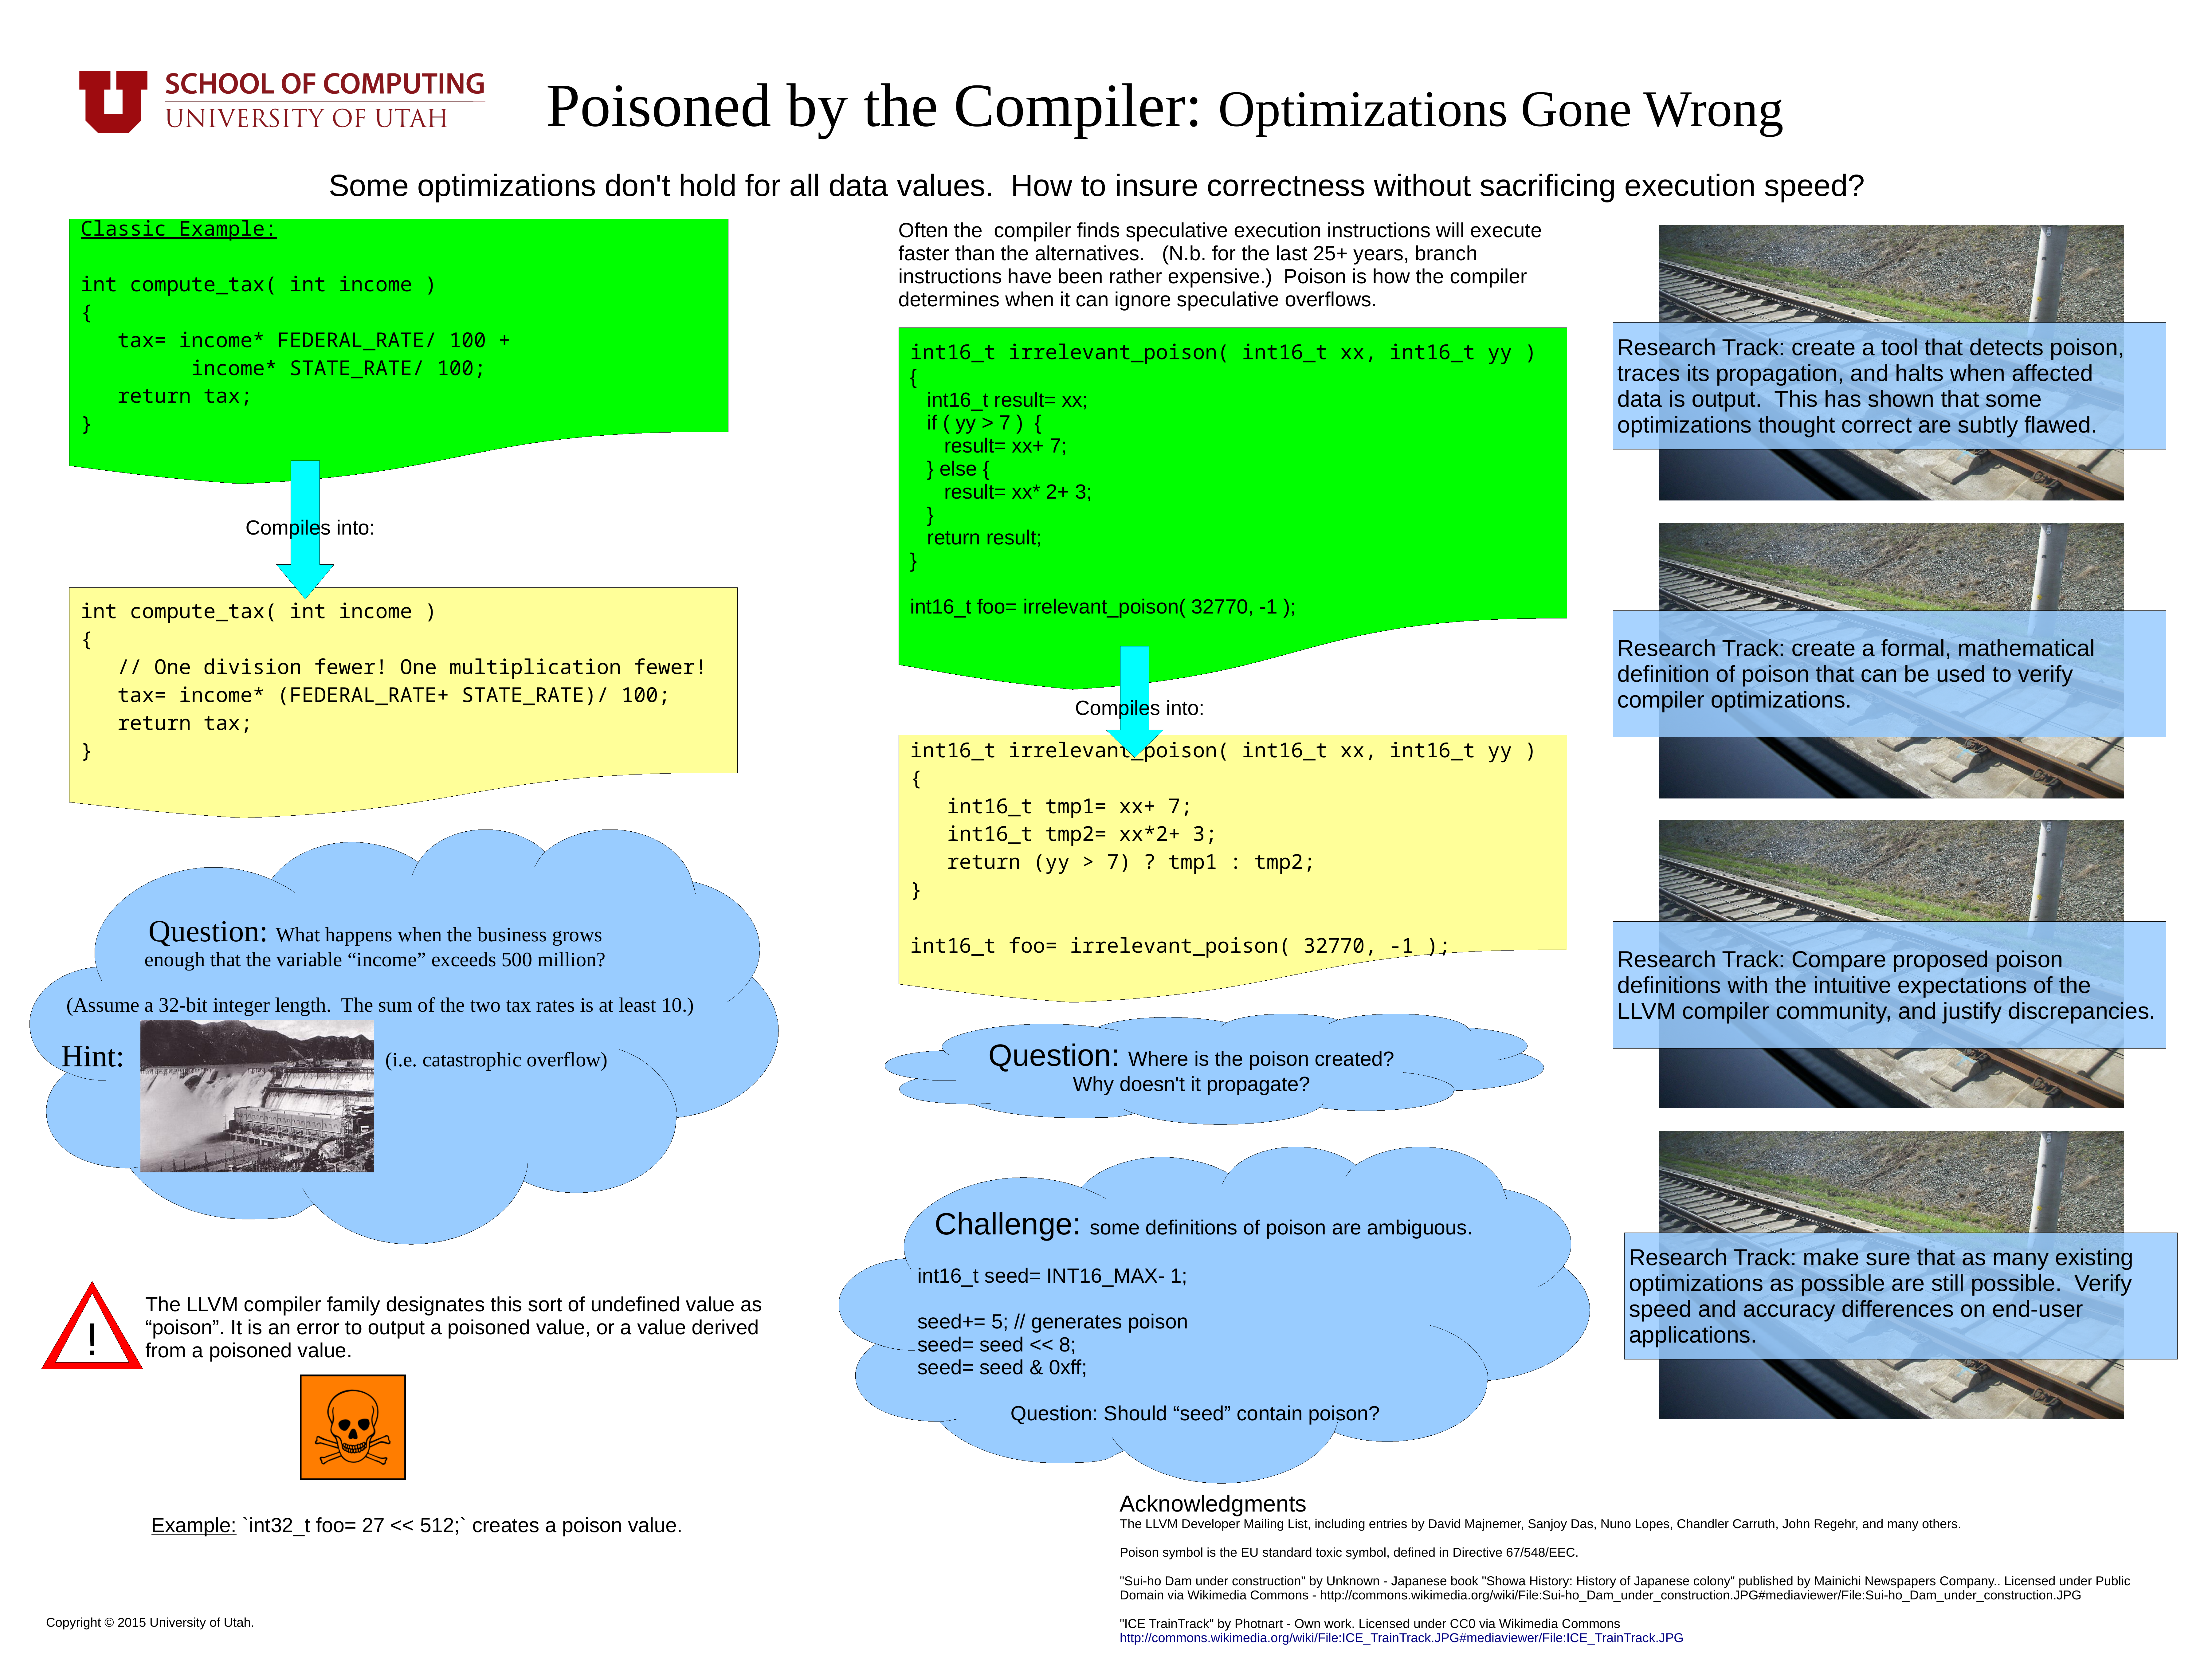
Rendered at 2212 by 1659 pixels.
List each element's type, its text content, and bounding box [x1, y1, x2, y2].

text_box The LLVM compiler family designates this sort of undefined value as “poison”. It is an error to output a poisoned value, or a value derived from a poisoned value. [141, 1290, 814, 1364]
picture [1659, 737, 2124, 798]
text_box ! [55, 1293, 129, 1363]
text_box Question: What happens when the business grows enough that the variable “income” exceeds 500 million? (Assume a 32-bit integer length. The sum of the two tax rates is at least 10.) Hint: (i.e. catastrophic overflow) [29, 829, 779, 1245]
text_box int16_t irrelevant_poison( int16_t xx, int16_t yy ) { int16_t tmp1= xx+ 7; int16_t tmp2= xx*2+ 3; return (yy > 7) ? tmp1 : tmp2; } int16_t foo= irrelevant_poison( 32770, -1 ); [899, 735, 1567, 1002]
text_box Copyright © 2015 University of Utah. [41, 1613, 1079, 1646]
text_box Research Track: Compare proposed poison definitions with the intuitive expectations of the LLVM compiler community, and justify discrepancies. [1613, 921, 2166, 1049]
picture [300, 1375, 406, 1480]
picture [1659, 820, 2124, 921]
text_box Compiles into: [1070, 694, 1210, 722]
text_box Compiles into: [241, 514, 380, 542]
text_box Challenge: some definitions of poison are ambiguous. int16_t seed= INT16_MAX- 1; seed+= 5; // generates poison seed= seed << 8; seed= seed & 0xff; Question: Should “seed” contain poison? [839, 1147, 1590, 1484]
picture [1659, 1049, 2124, 1108]
picture [1659, 1131, 2124, 1233]
text_box Some optimizations don't hold for all data values. How to insure correctness without sacrificing execution speed? [324, 166, 1890, 205]
text_box Research Track: create a tool that detects poison, traces its propagation, and halts when affected data is output. This has shown that some optimizations thought correct are subtly flawed. [1613, 322, 2166, 449]
picture [1659, 1359, 2124, 1419]
text_box Classic Example: int compute_tax( int income ) { tax= income* FEDERAL_RATE/ 100 + income* STATE_RATE/ 100; return tax; } [69, 219, 728, 484]
text_box Question: Where is the poison created? Why doesn't it propagate? [885, 1014, 1544, 1125]
text_box [291, 461, 320, 514]
text_box Often the compiler finds speculative execution instructions will execute faster than the alternatives. (N.b. for the last 25+ years, branch instructions have been rather expensive.) Poison is how the compiler determines when it can ignore speculative overflows. [894, 217, 1586, 313]
text_box [276, 542, 334, 599]
text_box Example: `int32_t foo= 27 << 512;` creates a poison value. [147, 1512, 688, 1544]
text_box [1120, 646, 1149, 694]
picture [140, 1020, 374, 1172]
text_box int compute_tax( int income ) { // One division fewer! One multiplication fewer! tax= income* (FEDERAL_RATE+ STATE_RATE)/ 100; return tax; } [69, 587, 738, 818]
text_box Acknowledgments The LLVM Developer Mailing List, including entries by David Majnemer, Sanjoy Das, Nuno Lopes, Chandler Carruth, John Regehr, and many others. Poison symbol is the EU standard toxic symbol, defined in Directive 67/548/EEC. "Sui-ho Dam under construction" by Unknown - Japanese book "Showa History: History of Japanese colony" published by Mainichi Newspapers Company.. Licensed under Public Domain via Wikimedia Commons - http://commons.wikimedia.org/wiki/File:Sui-ho_Dam_under_construction.JPG#mediaviewer/File:Sui-ho_Dam_under_construction.JPG "ICE TrainTrack" by Photnart - Own work. Licensed under CC0 via Wikimedia Commons http://commons.wikimedia.org/wiki/File:ICE_TrainTrack.JPG#mediaviewer/File:ICE_TrainTrack.JPG [1115, 1488, 2152, 1648]
picture [77, 58, 507, 139]
text_box int16_t irrelevant_poison( int16_t xx, int16_t yy ) { int16_t result= xx; if ( yy > 7 ) { result= xx+ 7; } else { result= xx* 2+ 3; } return result; } int16_t foo= irrelevant_poison( 32770, -1 ); [899, 327, 1567, 690]
picture [1659, 449, 2124, 500]
text_box Poisoned by the Compiler: Optimizations Gone Wrong [541, 69, 1789, 142]
picture [1659, 225, 2124, 322]
text_box [1106, 722, 1164, 758]
picture [1659, 523, 2124, 610]
text_box Research Track: make sure that as many existing optimizations as possible are still possible. Verify speed and accuracy differences on end-user applications. [1624, 1233, 2178, 1359]
text_box Research Track: create a formal, mathematical definition of poison that can be used to verify compiler optimizations. [1613, 610, 2166, 737]
text_box [41, 1281, 143, 1369]
